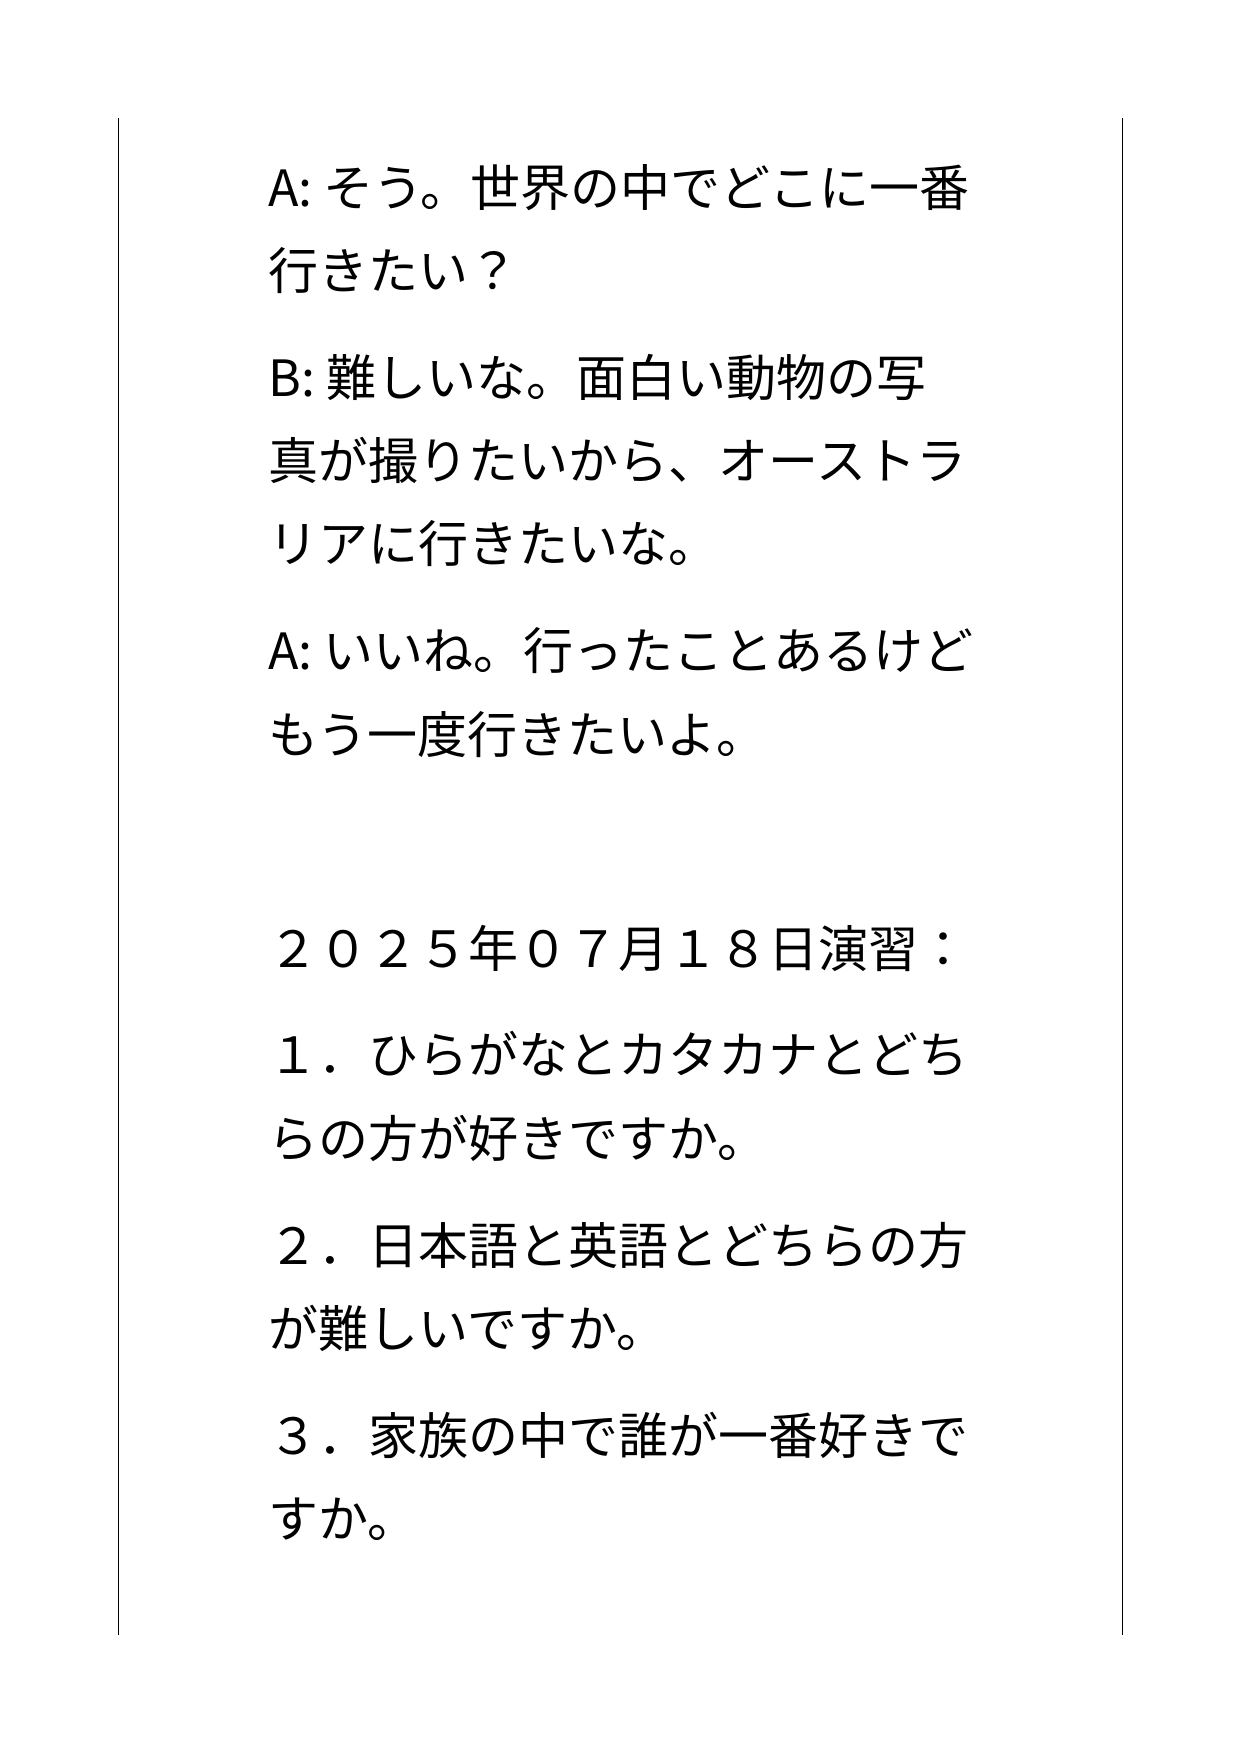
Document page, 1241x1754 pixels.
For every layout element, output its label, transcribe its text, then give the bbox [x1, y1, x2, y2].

text ２０２５年０７月１８日演習： [268, 909, 972, 981]
text B: 難しいな。面白い動物の写真が撮りたいから、オーストラリアに行きたいな。 [268, 338, 972, 577]
text A: そう。世界の中でどこに一番行きたい？ [268, 148, 972, 304]
text ２．日本語と英語とどちらの方が難しいですか。 [268, 1206, 972, 1362]
text ３．家族の中で誰が一番好きですか。 [268, 1396, 972, 1552]
text A: いいね。行ったことあるけど、もう一度行きたいよ。 [268, 612, 972, 767]
text １．ひらがなとカタカナとどちらの方が好きですか。 [268, 1016, 972, 1172]
